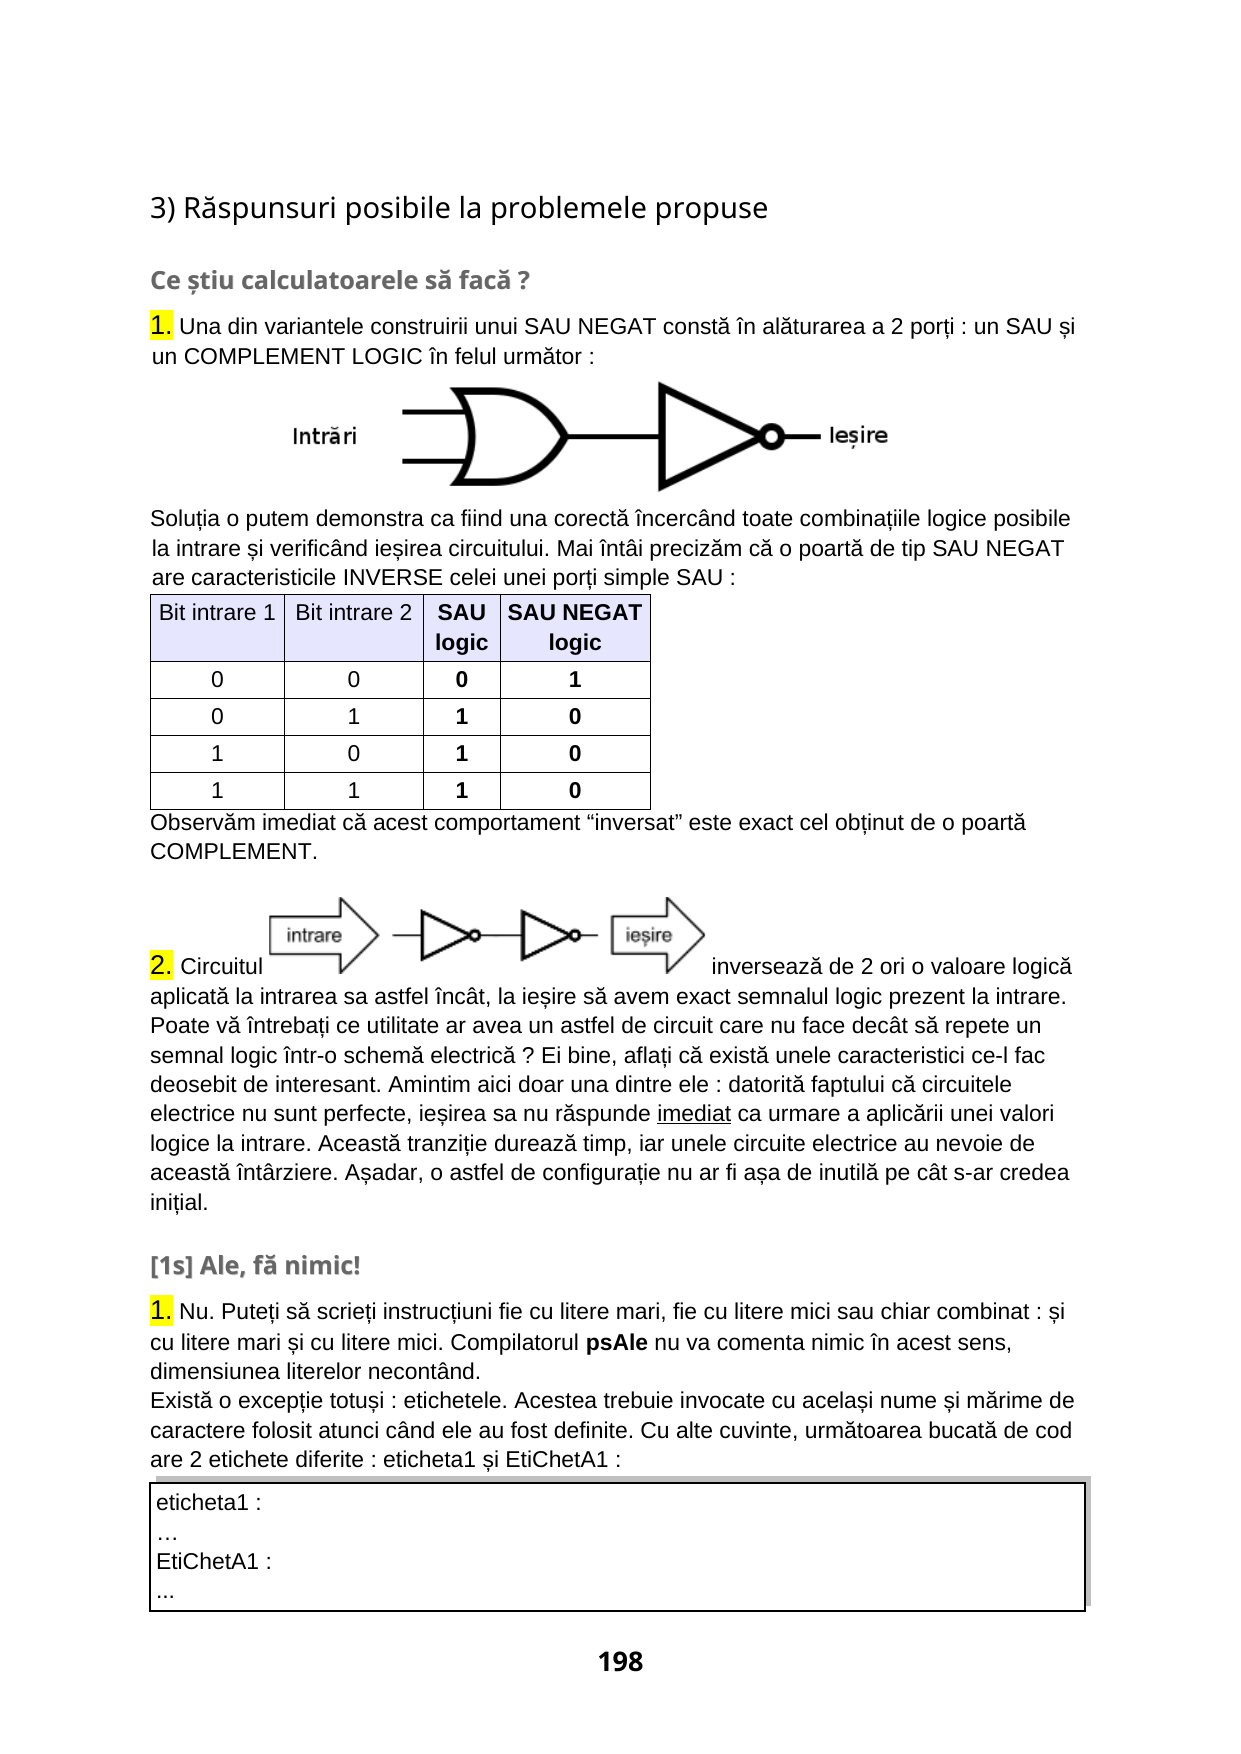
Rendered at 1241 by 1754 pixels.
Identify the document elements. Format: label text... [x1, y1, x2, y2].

subtitle Observăm imediat că acest comportament “inversat” este exact cel obținut de o poartă COMPLEMENT. [150, 809, 1091, 864]
table_header Bit intrare 1 [151, 595, 284, 661]
subtitle Soluția o putem demonstra ca fiind una corectă încercând toate combinațiile logice posibile la intrare și verificând ieșirea circuitului. Mai întâi precizăm că o poartă de tip SAU NEGAT are caracteristicile INVERSE celei unei porți simple SAU : [150, 502, 1091, 590]
table_cell 1 [285, 773, 423, 809]
subtitle 1. Una din variantele construirii unui SAU NEGAT constă în alăturarea a 2 porți : un SAU și un COMPLEMENT LOGIC în felul următor : [150, 310, 1091, 369]
subtitle [1s] Ale, fă nimic! [150, 1248, 1091, 1282]
table_cell 0 [151, 662, 284, 698]
table_cell 0 [501, 773, 650, 809]
table_cell 0 [501, 699, 650, 735]
subtitle 2. Circuitul inversează de 2 ori o valoare logică aplicată la intrarea sa astfel încât, la ieșire să avem exact semnalul logic prezent la intrare. Poate vă întrebați ce utilitate ar avea un astfel de circuit care nu face decât să repete un semnal logic într-o schemă electrică ? Ei bine, aflați că există unele caracteristici ce-l fac deosebit de interesant. Amintim aici doar una dintre ele : datorită faptului că circuitele electrice nu sunt perfecte, ieșirea sa nu răspunde imediat ca urmare a aplicării unei valori logice la intrare. Această tranziție durează timp, iar unele circuite electrice au nevoie de această întârziere. Așadar, o astfel de configurație nu ar fi așa de inutilă pe cât s-ar credea inițial. [150, 897, 1091, 1215]
table_cell 0 [285, 662, 423, 698]
table_cell 0 [424, 662, 500, 698]
subtitle Ce știu calculatoarele să facă ? [150, 262, 1091, 296]
subtitle 3) Răspunsuri posibile la problemele propuse [150, 187, 1091, 227]
table_cell 1 [424, 736, 500, 772]
table_cell 1 [424, 699, 500, 735]
table_cell 1 [285, 699, 423, 735]
table_cell 1 [424, 773, 500, 809]
table_cell 1 [501, 662, 650, 698]
picture [272, 374, 901, 502]
table_cell 0 [151, 699, 284, 735]
table_cell 1 [151, 736, 284, 772]
subtitle Există o excepție totuși : etichetele. Acestea trebuie invocate cu același nume și mărime de caractere folosit atunci când ele au fost definite. Cu alte cuvinte, următoarea bucată de cod are 2 etichete diferite : eticheta1 și EtiChetA1 : [150, 1388, 1091, 1472]
table_header Bit intrare 2 [285, 595, 423, 661]
table_header eticheta1 : … EtiChetA1 : ... [151, 1484, 1084, 1609]
table_cell 0 [501, 736, 650, 772]
table_header SAU logic [424, 595, 500, 661]
table_cell 1 [151, 773, 284, 809]
picture [269, 897, 706, 974]
subtitle 1. Nu. Puteți să scrieți instrucțiuni fie cu litere mari, fie cu litere mici sau chiar combinat : și cu litere mari și cu litere mici. Compilatorul psAle nu va comenta nimic în acest sens, dimensiunea literelor necontând. [150, 1295, 1091, 1384]
table_cell 0 [285, 736, 423, 772]
table_header SAU NEGAT logic [501, 595, 650, 661]
